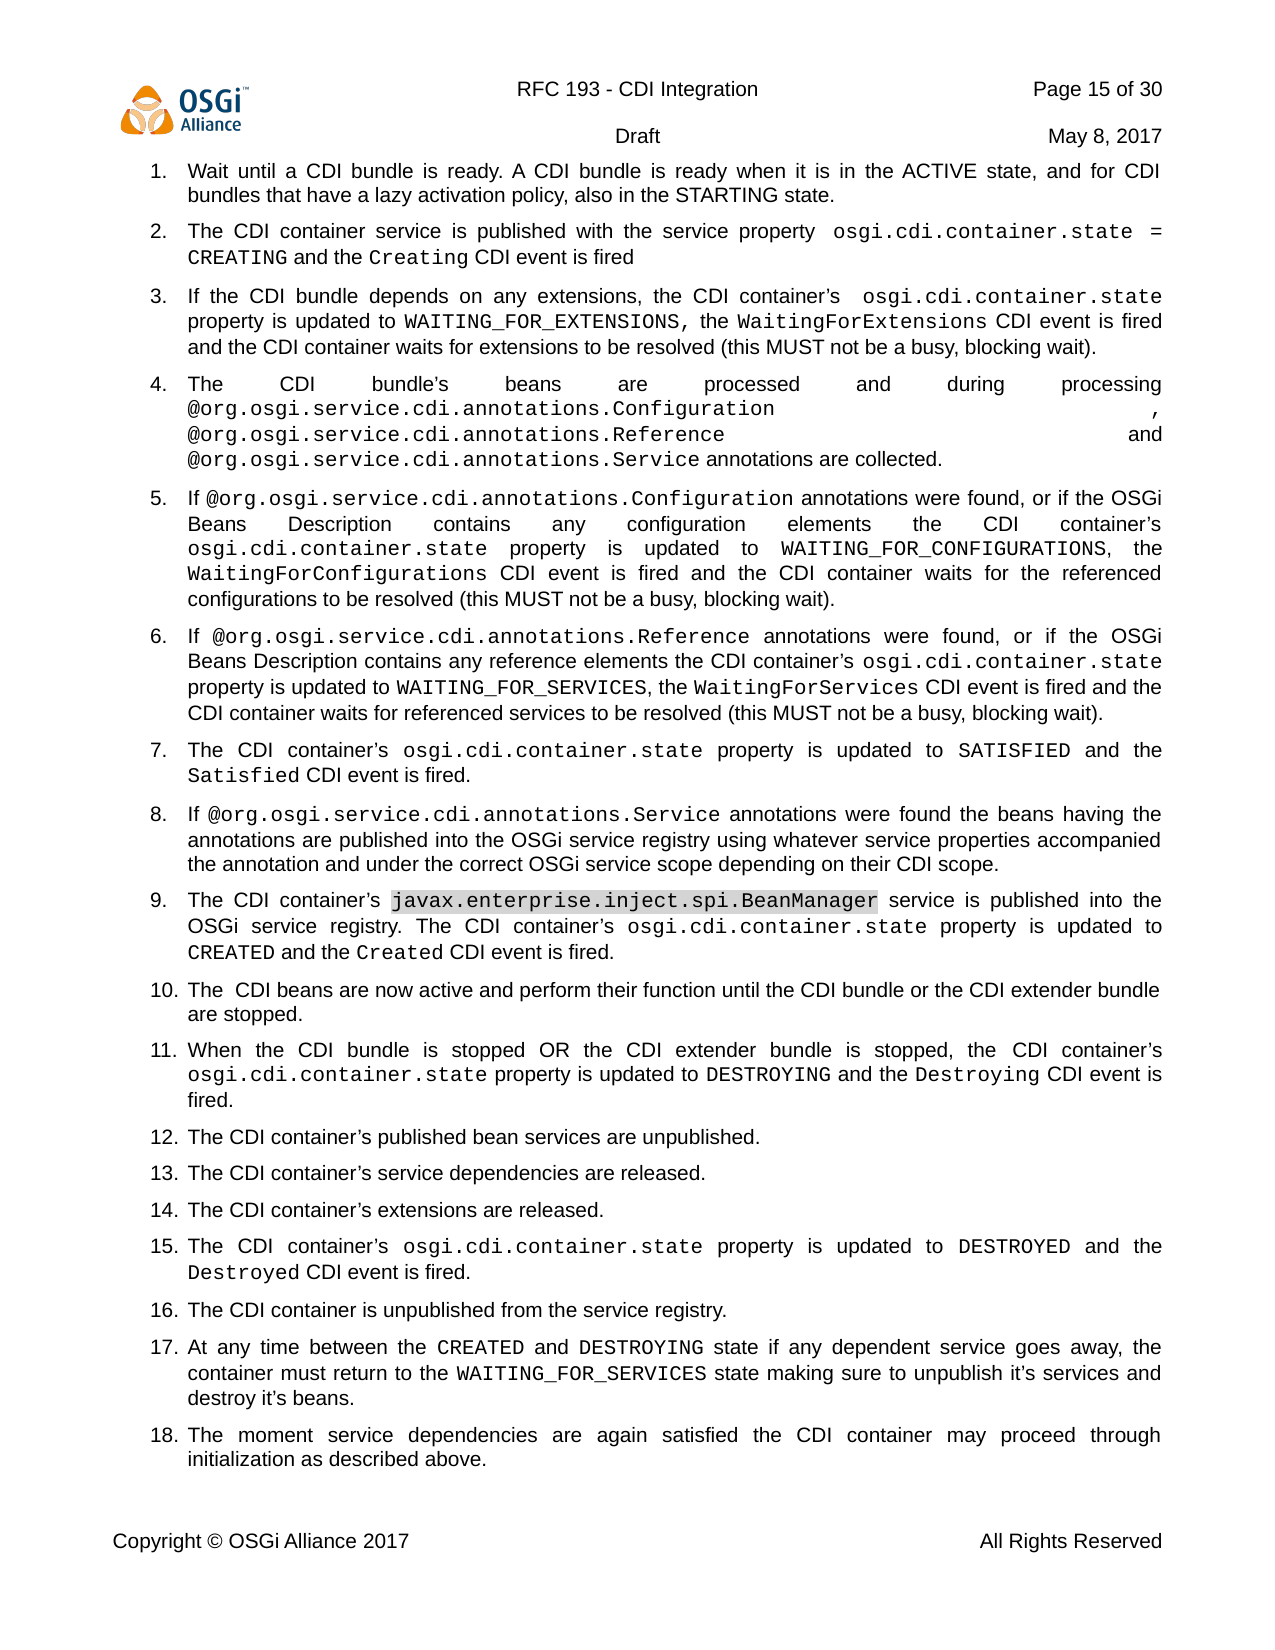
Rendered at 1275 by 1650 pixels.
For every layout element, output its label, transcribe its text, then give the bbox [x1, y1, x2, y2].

list The CDI container service is published with the service property osgi.cdi.container.state = CREATING and the Creating CDI event is fired [150, 219, 1162, 271]
list The CDI container’s extensions are released. [150, 1197, 1162, 1221]
list The CDI bundle’s beans are processed and during processing @org.osgi.service.cdi.annotations.Configuration , @org.osgi.service.cdi.annotations.Reference and @org.osgi.service.cdi.annotations.Service annotations are collected. [150, 372, 1162, 473]
picture [113, 78, 257, 142]
list If the CDI bundle depends on any extensions, the CDI container’s osgi.cdi.container.state property is updated to WAITING_FOR_EXTENSIONS, the WaitingForExtensions CDI event is fired and the CDI container waits for extensions to be resolved (this MUST not be a busy, blocking wait). [150, 283, 1162, 359]
list Wait until a CDI bundle is ready. A CDI bundle is ready when it is in the ACTIVE state, and for CDI bundles that have a lazy activation policy, also in the STARTING state. [150, 159, 1162, 207]
list The CDI container’s osgi.cdi.container.state property is updated to DESTROYED and the Destroyed CDI event is fired. [150, 1234, 1162, 1286]
list The CDI container’s published bean services are unpublished. [150, 1124, 1162, 1148]
list If @org.osgi.service.cdi.annotations.Service annotations were found the beans having the annotations are published into the OSGi service registry using whatever service properties accompanied the annotation and under the correct OSGi service scope depending on their CDI scope. [150, 802, 1162, 875]
list The CDI beans are now active and perform their function until the CDI bundle or the CDI extender bundle are stopped. [150, 978, 1162, 1026]
list The CDI container’s service dependencies are released. [150, 1161, 1162, 1185]
list When the CDI bundle is stopped OR the CDI extender bundle is stopped, the CDI container’s osgi.cdi.container.state property is updated to DESTROYING and the Destroying CDI event is fired. [150, 1038, 1162, 1112]
list The CDI container’s osgi.cdi.container.state property is updated to SATISFIED and the Satisfied CDI event is fired. [150, 737, 1162, 789]
list At any time between the CREATED and DESTROYING state if any dependent service goes away, the container must return to the WAITING_FOR_SERVICES state making sure to unpublish it’s services and destroy it’s beans. [150, 1334, 1162, 1410]
list If @org.osgi.service.cdi.annotations.Reference annotations were found, or if the OSGi Beans Description contains any reference elements the CDI container’s osgi.cdi.container.state property is updated to WAITING_FOR_SERVICES, the WaitingForServices CDI event is fired and the CDI container waits for referenced services to be resolved (this MUST not be a busy, blocking wait). [150, 623, 1162, 725]
list The CDI container’s javax.enterprise.inject.spi.BeanManager service is published into the OSGi service registry. The CDI container’s osgi.cdi.container.state property is updated to CREATED and the Created CDI event is fired. [150, 888, 1162, 965]
list If @org.osgi.service.cdi.annotations.Configuration annotations were found, or if the OSGi Beans Description contains any configuration elements the CDI container’s osgi.cdi.container.state property is updated to WAITING_FOR_CONFIGURATIONS, the WaitingForConfigurations CDI event is fired and the CDI container waits for the referenced configurations to be resolved (this MUST not be a busy, blocking wait). [150, 486, 1162, 611]
list The moment service dependencies are again satisfied the CDI container may proceed through initialization as described above. [150, 1423, 1162, 1471]
list The CDI container is unpublished from the service registry. [150, 1298, 1162, 1322]
